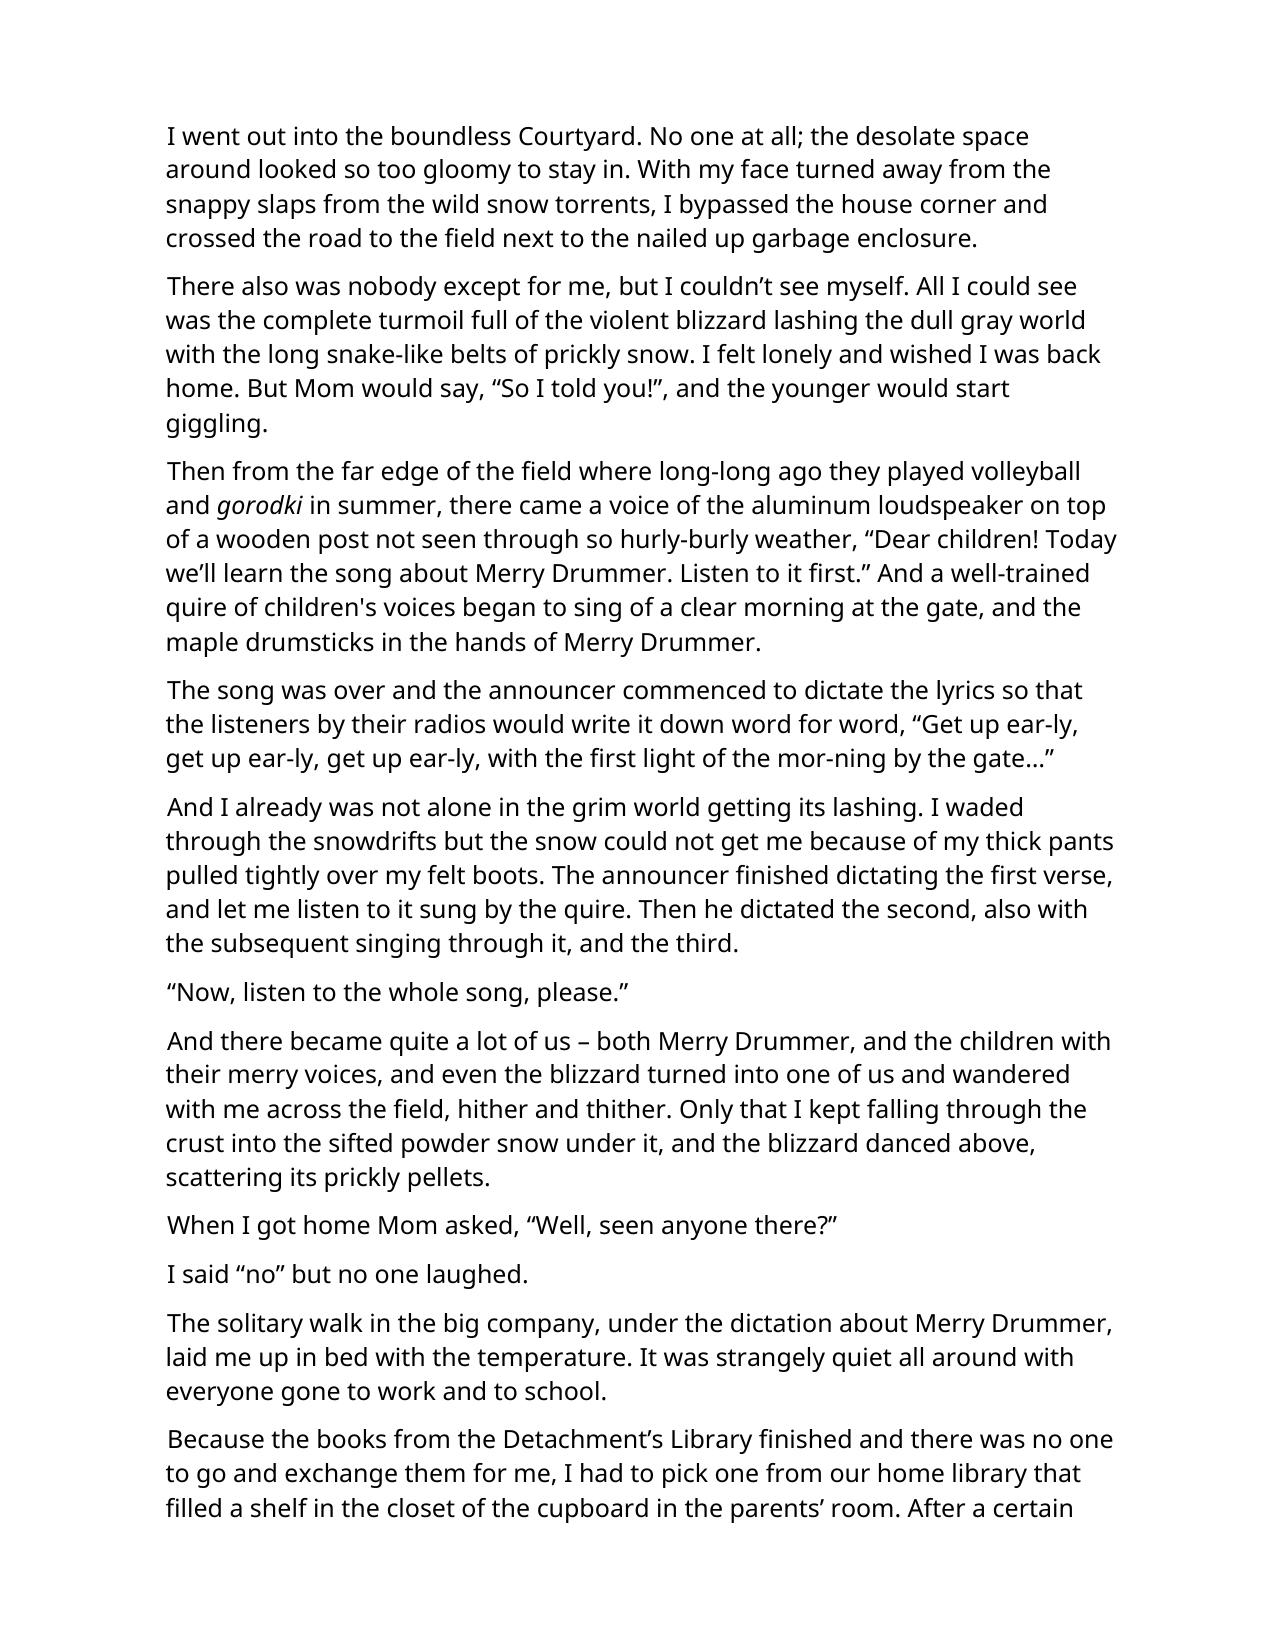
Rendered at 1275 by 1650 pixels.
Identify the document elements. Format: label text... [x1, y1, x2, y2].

text When I got home Mom asked, “Well, seen anyone there?” [165, 1208, 1118, 1242]
text There also was nobody except for me, but I couldn’t see myself. All I could see was the complete turmoil full of the violent blizzard lashing the dull gray world with the long snake-like belts of prickly snow. I felt lonely and wished I was back home. But Mom would say, “So I told you!”, and the younger would start giggling. [165, 269, 1118, 439]
text I went out into the boundless Courtyard. No one at all; the desolate space around looked so too gloomy to stay in. With my face turned away from the snappy slaps from the wild snow torrents, I bypassed the house corner and crossed the road to the field next to the nailed up garbage enclosure. [165, 118, 1118, 254]
text I said “no” but no one laughed. [165, 1257, 1118, 1291]
text And I already was not alone in the grim world getting its lashing. I waded through the snowdrifts but the snow could not get me because of my thick pants pulled tightly over my felt boots. The announcer finished dictating the first verse, and let me listen to it sung by the quire. Then he dictated the second, also with the subsequent singing through it, and the third. [165, 789, 1118, 960]
text The solitary walk in the big company, under the dictation about Merry Drummer, laid me up in bed with the temperature. It was strangely quiet all around with everyone gone to work and to school. [165, 1305, 1118, 1407]
text The song was over and the announcer commenced to dictate the lyrics so that the listeners by their radios would write it down word for word, “Get up ear-ly, get up ear-ly, get up ear-ly, with the first light of the mor-ning by the gate…” [165, 673, 1118, 775]
text Because the books from the Detachment’s Library finished and there was no one to go and exchange them for me, I had to pick one from our home library that filled a shelf in the closet of the cupboard in the parents’ room. After a certain [165, 1422, 1118, 1524]
text Then from the far edge of the field where long-long ago they played volleyball and gorodki in summer, there came a voice of the aluminum loudspeaker on top of a wooden post not seen through so hurly-burly weather, “Dear children! Today we’ll learn the song about Merry Drummer. Listen to it first.” And a well-trained quire of children's voices began to sing of a clear morning at the gate, and the maple drumsticks in the hands of Merry Drummer. [165, 454, 1118, 658]
text “Now, listen to the whole song, please.” [165, 974, 1118, 1008]
text And there became quite a lot of us – both Merry Drummer, and the children with their merry voices, and even the blizzard turned into one of us and wandered with me across the field, hither and thither. Only that I kept falling through the crust into the sifted powder snow under it, and the blizzard danced above, scattering its prickly pellets. [165, 1023, 1118, 1193]
